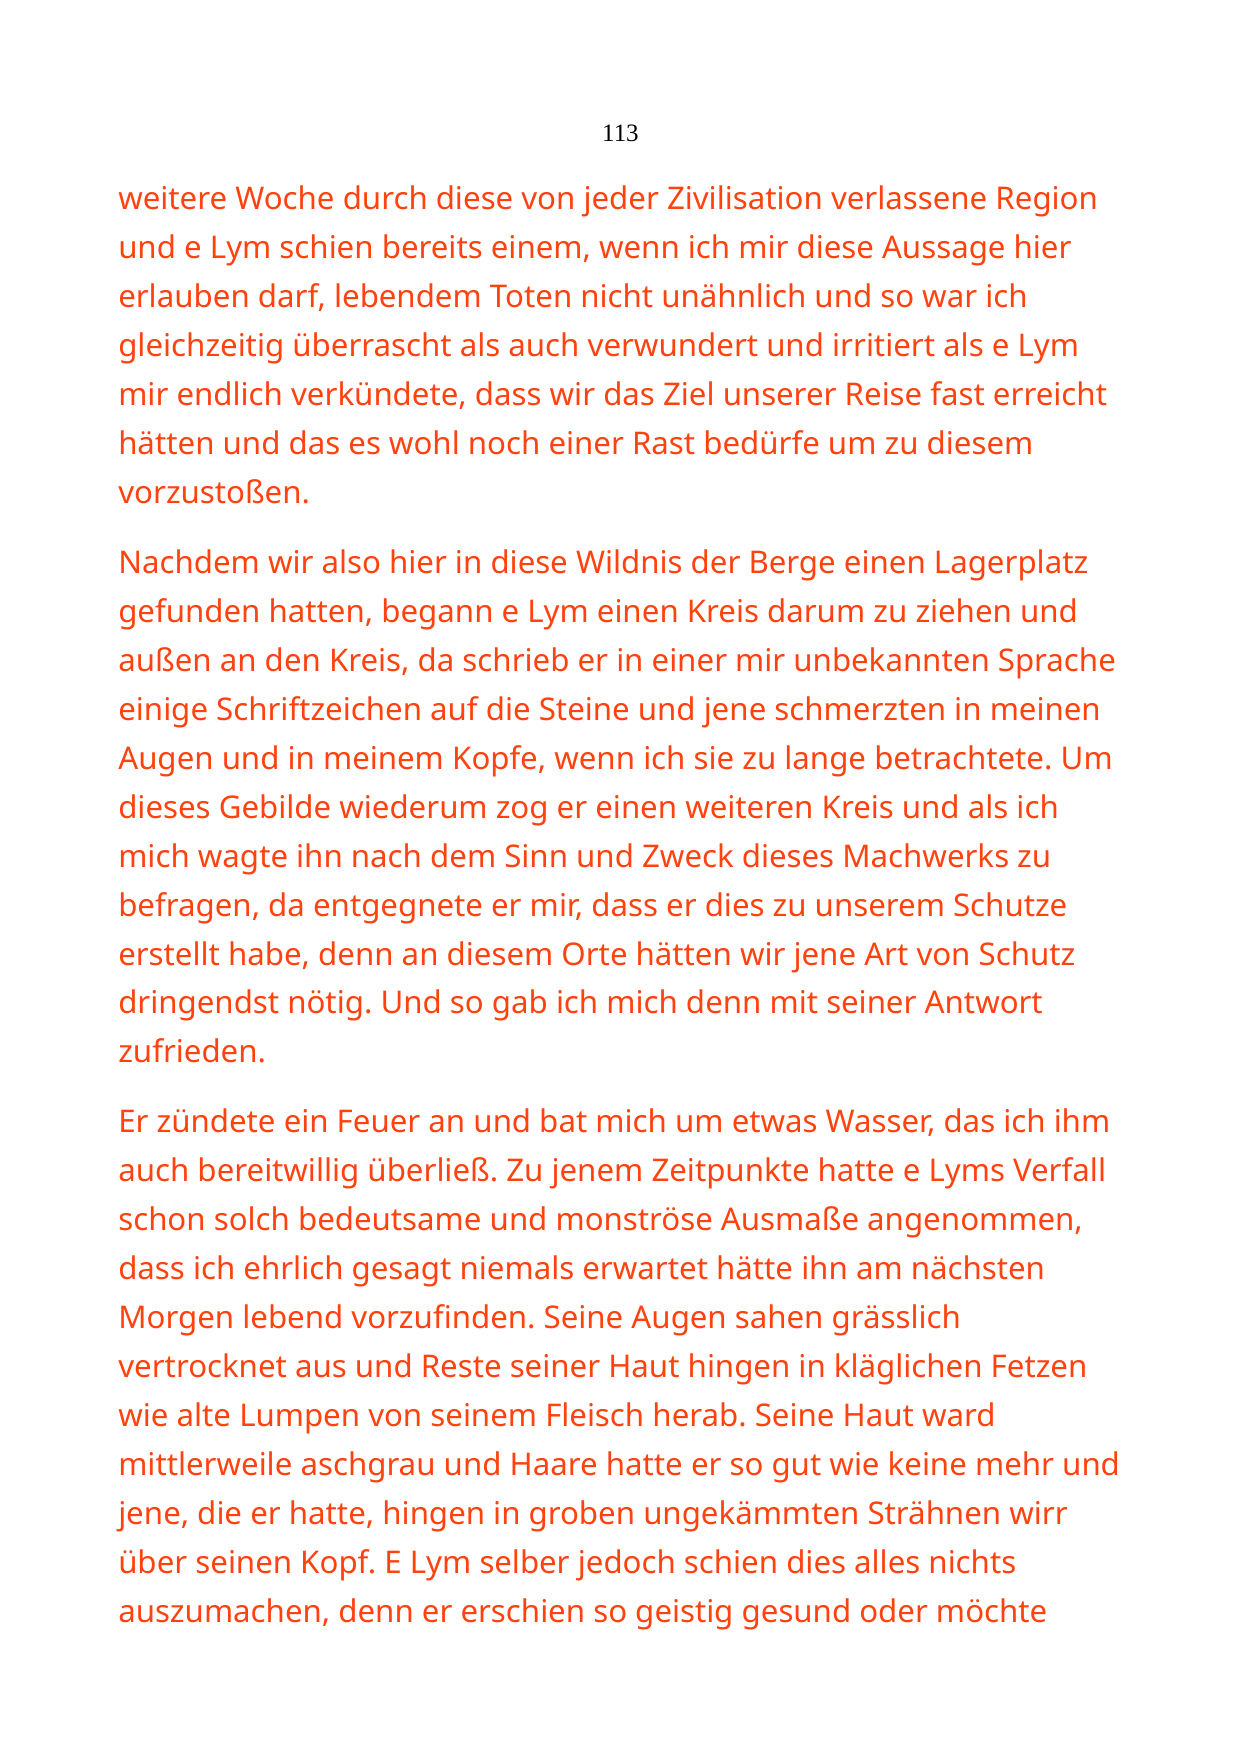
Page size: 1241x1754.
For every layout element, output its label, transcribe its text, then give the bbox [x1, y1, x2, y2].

text Nachdem wir also hier in diese Wildnis der Berge einen Lagerplatz gefunden hatten, begann e Lym einen Kreis darum zu ziehen und außen an den Kreis, da schrieb er in einer mir unbekannten Sprache einige Schriftzeichen auf die Steine und jene schmerzten in meinen Augen und in meinem Kopfe, wenn ich sie zu lange betrachtete. Um dieses Gebilde wiederum zog er einen weiteren Kreis und als ich mich wagte ihn nach dem Sinn und Zweck dieses Machwerks zu befragen, da entgegnete er mir, dass er dies zu unserem Schutze erstellt habe, denn an diesem Orte hätten wir jene Art von Schutz dringendst nötig. Und so gab ich mich denn mit seiner Antwort zufrieden. [118, 540, 1122, 1072]
text Er zündete ein Feuer an und bat mich um etwas Wasser, das ich ihm auch bereitwillig überließ. Zu jenem Zeitpunkte hatte e Lyms Verfall schon solch bedeutsame und monströse Ausmaße angenommen, dass ich ehrlich gesagt niemals erwartet hätte ihn am nächsten Morgen lebend vorzufinden. Seine Augen sahen grässlich vertrocknet aus und Reste seiner Haut hingen in kläglichen Fetzen wie alte Lumpen von seinem Fleisch herab. Seine Haut ward mittlerweile aschgrau und Haare hatte er so gut wie keine mehr und jene, die er hatte, hingen in groben ungekämmten Strähnen wirr über seinen Kopf. E Lym selber jedoch schien dies alles nichts auszumachen, denn er erschien so geistig gesund oder möchte [118, 1099, 1122, 1631]
text weitere Woche durch diese von jeder Zivilisation verlassene Region und e Lym schien bereits einem, wenn ich mir diese Aussage hier erlauben darf, lebendem Toten nicht unähnlich und so war ich gleichzeitig überrascht als auch verwundert und irritiert als e Lym mir endlich verkündete, dass wir das Ziel unserer Reise fast erreicht hätten und das es wohl noch einer Rast bedürfe um zu diesem vorzustoßen. [118, 176, 1122, 513]
